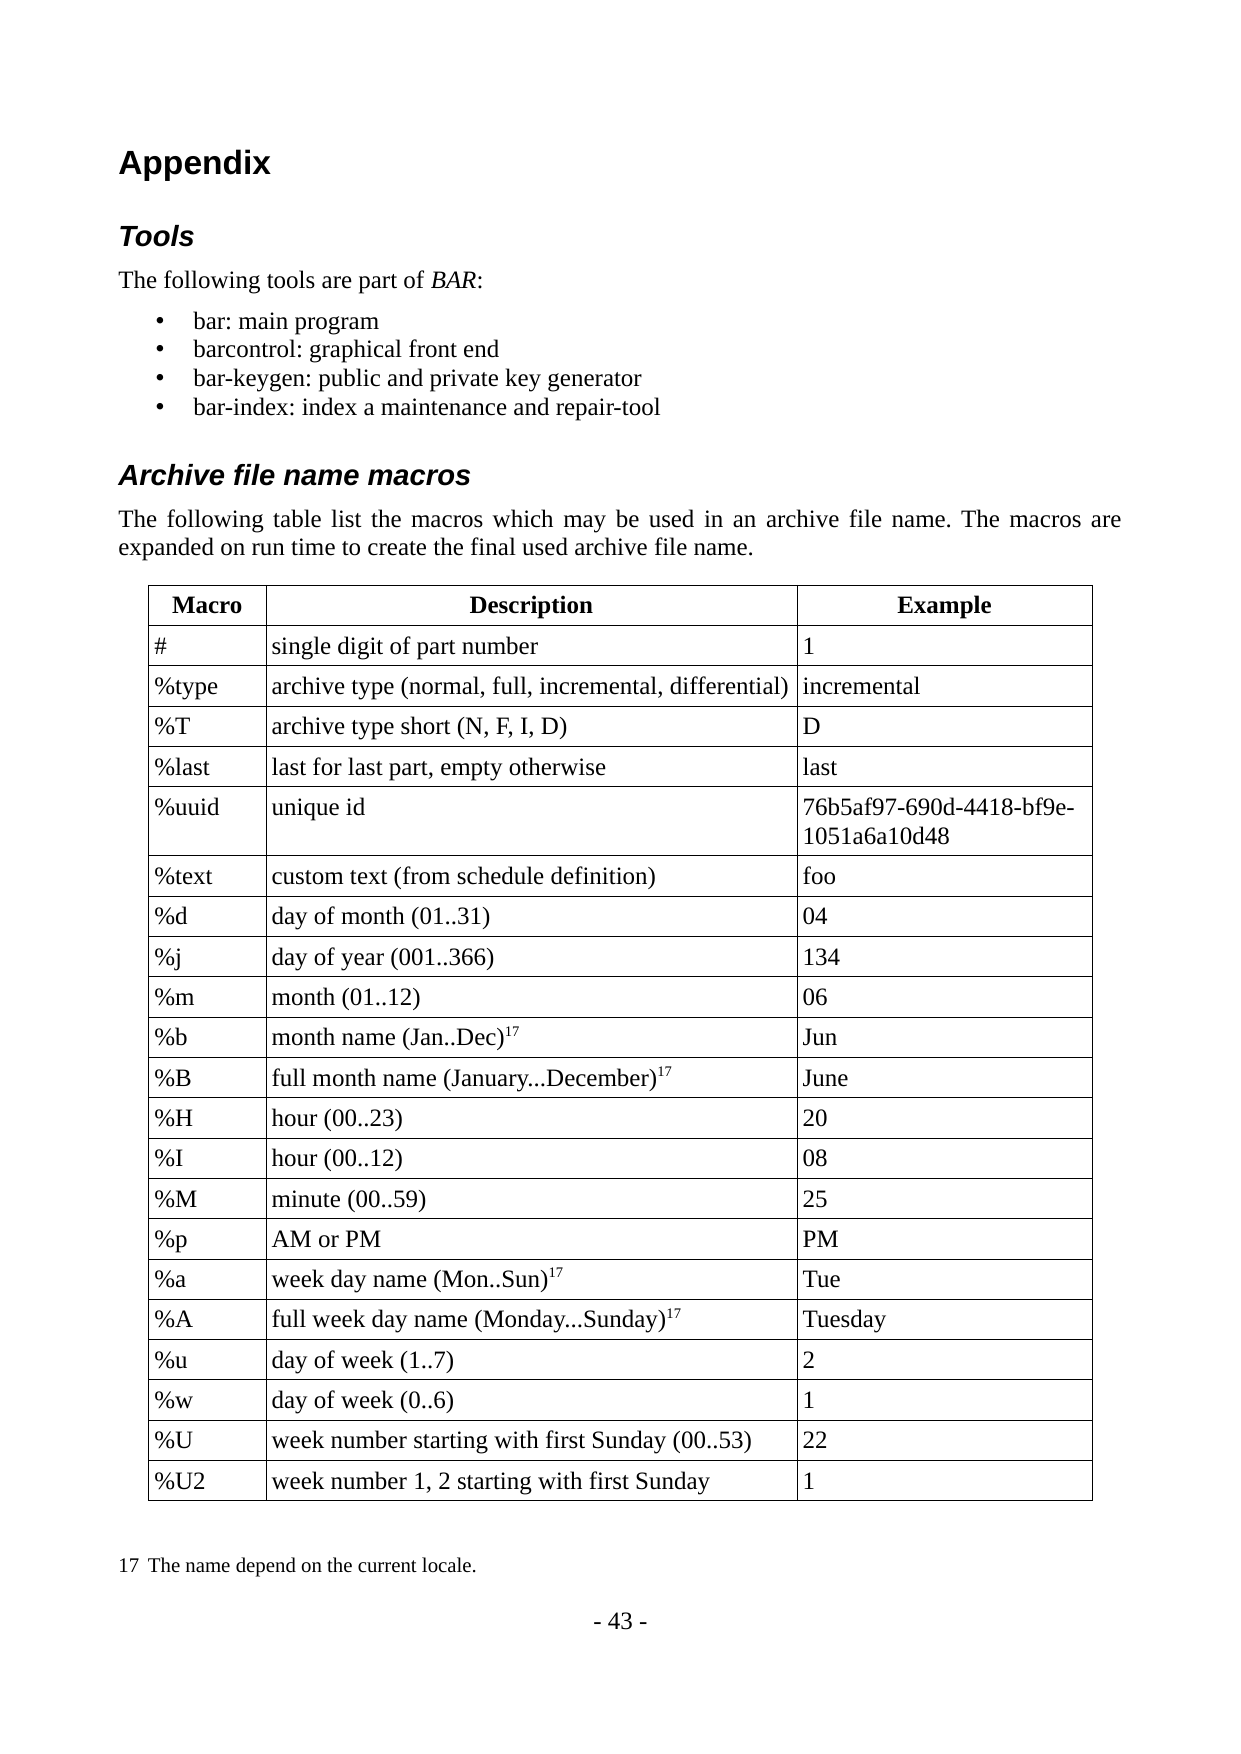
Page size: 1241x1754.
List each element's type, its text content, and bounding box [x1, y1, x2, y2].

table_cell PM [798, 1219, 1092, 1258]
table_cell unique id [267, 787, 797, 855]
table_header Macro [149, 586, 266, 625]
table_cell %last [149, 747, 266, 786]
table_cell 22 [798, 1421, 1092, 1460]
subtitle Archive file name macros [118, 458, 1122, 491]
list bar-index: index a maintenance and repair-tool [156, 392, 1122, 421]
text The following table list the macros which may be used in an archive file name. The macros are expanded on run time to create the final used archive file name. [118, 504, 1122, 561]
table_cell %A [149, 1300, 266, 1339]
subtitle Tools [118, 219, 1122, 253]
table_cell %p [149, 1219, 266, 1258]
table_cell 25 [798, 1179, 1092, 1218]
table_cell %d [149, 897, 266, 936]
table_cell full month name (January...December)17 [267, 1058, 797, 1097]
table_cell %T [149, 707, 266, 746]
table_cell custom text (from schedule definition) [267, 856, 797, 896]
table_cell week day name (Mon..Sun)17 [267, 1260, 797, 1299]
table_cell 06 [798, 977, 1092, 1017]
table_cell 76b5af97-690d-4418-bf9e-1051a6a10d48 [798, 787, 1092, 855]
table_cell incremental [798, 666, 1092, 706]
table_cell day of week (0..6) [267, 1380, 797, 1420]
table_cell D [798, 707, 1092, 746]
text The following tools are part of BAR: [118, 265, 1122, 294]
table_cell %M [149, 1179, 266, 1218]
table_cell 20 [798, 1098, 1092, 1137]
table_cell %m [149, 977, 266, 1017]
table_cell %b [149, 1018, 266, 1057]
table_cell 08 [798, 1139, 1092, 1178]
table_cell hour (00..12) [267, 1139, 797, 1178]
table_cell day of month (01..31) [267, 897, 797, 936]
table_cell 1 [798, 626, 1092, 665]
table_cell %B [149, 1058, 266, 1097]
table_cell month (01..12) [267, 977, 797, 1017]
table_cell week number starting with first Sunday (00..53) [267, 1421, 797, 1460]
table_cell %u [149, 1340, 266, 1379]
table_cell %j [149, 937, 266, 976]
table_cell # [149, 626, 266, 665]
table_cell 2 [798, 1340, 1092, 1379]
table_cell %I [149, 1139, 266, 1178]
table_cell hour (00..23) [267, 1098, 797, 1137]
table_cell %w [149, 1380, 266, 1420]
table_cell %a [149, 1260, 266, 1299]
table_header Description [267, 586, 797, 625]
table_cell single digit of part number [267, 626, 797, 665]
table_cell day of year (001..366) [267, 937, 797, 976]
table_cell last for last part, empty otherwise [267, 747, 797, 786]
table_cell last [798, 747, 1092, 786]
table_cell %H [149, 1098, 266, 1137]
table_cell %type [149, 666, 266, 706]
table_cell %uuid [149, 787, 266, 855]
table_cell Tue [798, 1260, 1092, 1299]
table_cell 1 [798, 1461, 1092, 1500]
table_cell foo [798, 856, 1092, 896]
table_cell %U2 [149, 1461, 266, 1500]
table_cell minute (00..59) [267, 1179, 797, 1218]
list bar-keygen: public and private key generator [156, 363, 1122, 392]
table_cell archive type (normal, full, incremental, differential) [267, 666, 797, 706]
table_cell archive type short (N, F, I, D) [267, 707, 797, 746]
table_cell month name (Jan..Dec) [267, 1018, 797, 1057]
table_cell %U [149, 1421, 266, 1460]
table_cell day of week (1..7) [267, 1340, 797, 1379]
table_cell 1 [798, 1380, 1092, 1420]
table_cell Tuesday [798, 1300, 1092, 1339]
table_cell week number 1, 2 starting with first Sunday [267, 1461, 797, 1500]
table_cell 04 [798, 897, 1092, 936]
list barcontrol: graphical front end [156, 334, 1122, 363]
subtitle Appendix [118, 143, 1122, 182]
table_cell 134 [798, 937, 1092, 976]
table_cell %text [149, 856, 266, 896]
table_cell AM or PM [267, 1219, 797, 1258]
list bar: main program [156, 306, 1122, 334]
table_header Example [798, 586, 1092, 625]
table_cell Jun [798, 1018, 1092, 1057]
table_cell full week day name (Monday...Sunday)17 [267, 1300, 797, 1339]
table_cell June [798, 1058, 1092, 1097]
